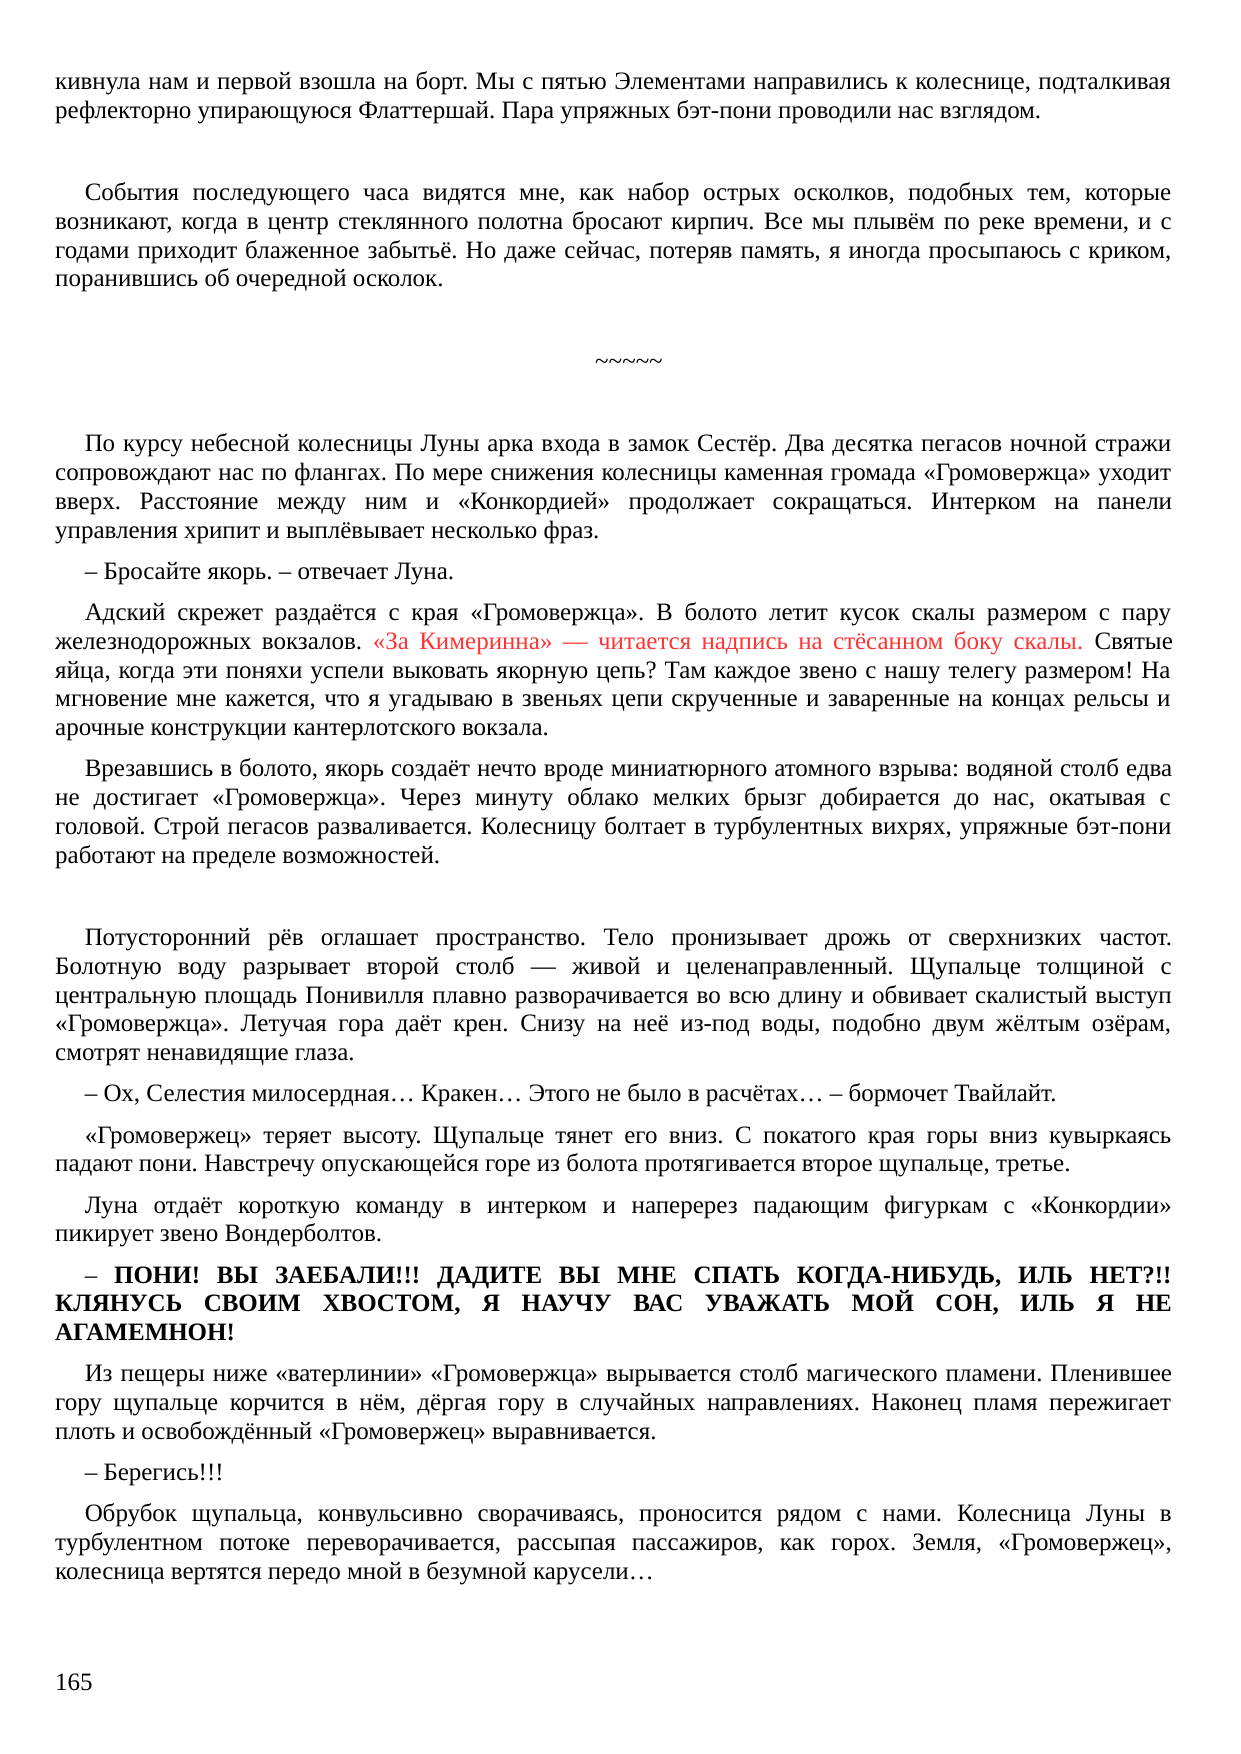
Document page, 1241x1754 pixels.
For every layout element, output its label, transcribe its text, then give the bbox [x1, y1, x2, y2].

text ~~~~~ [55, 346, 1173, 375]
text Врезавшись в болото, якорь создаёт нечто вроде миниатюрного атомного взрыва: водяной столб едва не достигает «Громовержца». Через минуту облако мелких брызг добирается до нас, окатывая с головой. Строй пегасов разваливается. Колесницу болтает в турбулентных вихрях, упряжные бэт-пони работают на пределе возможностей. [55, 753, 1173, 868]
text «Громовержец» теряет высоту. Щупальце тянет его вниз. С покатого края горы вниз кувыркаясь падают пони. Навстречу опускающейся горе из болота протягивается второе щупальце, третье. [55, 1120, 1173, 1177]
text По курсу небесной колесницы Луны арка входа в замок Сестёр. Два десятка пегасов ночной стражи сопровождают нас по флангах. По мере снижения колесницы каменная громада «Громовержца» уходит вверх. Расстояние между ним и «Конкордией» продолжает сокращаться. Интерком на панели управления хрипит и выплёвывает несколько фраз. [55, 428, 1173, 543]
text События последующего часа видятся мне, как набор острых осколков, подобных тем, которые возникают, когда в центр стеклянного полотна бросают кирпич. Все мы плывём по реке времени, и с годами приходит блаженное забытьё. Но даже сейчас, потеряв память, я иногда просыпаюсь с криком, поранившись об очередной осколок. [55, 177, 1173, 292]
text – ПОНИ! ВЫ ЗАЕБАЛИ!!! ДАДИТЕ ВЫ МНЕ СПАТЬ КОГДА-НИБУДЬ, ИЛЬ НЕТ?!! КЛЯНУСЬ СВОИМ ХВОСТОМ, Я НАУЧУ ВАС УВАЖАТЬ МОЙ СОН, ИЛЬ Я НЕ АГАМЕМНОН! [55, 1260, 1173, 1346]
text кивнула нам и первой взошла на борт. Мы с пятью Элементами направились к колеснице, подталкивая рефлекторно упирающуюся Флаттершай. Пара упряжных бэт-пони проводили нас взглядом. [55, 66, 1173, 123]
text – Бросайте якорь. – отвечает Луна. [55, 556, 1173, 585]
text – Ох, Селестия милосердная… Кракен… Этого не было в расчётах… – бормочет Твайлайт. [55, 1078, 1173, 1107]
text Адский скрежет раздаётся с края «Громовержца». В болото летит кусок скалы размером с пару железнодорожных вокзалов. «За Кимеринна» — читается надпись на стёсанном боку скалы. Святые яйца, когда эти поняхи успели выковать якорную цепь? Там каждое звено с нашу телегу размером! На мгновение мне кажется, что я угадываю в звеньях цепи скрученные и заваренные на концах рельсы и арочные конструкции кантерлотского вокзала. [55, 597, 1173, 741]
text Из пещеры ниже «ватерлинии» «Громовержца» вырывается столб магического пламени. Пленившее гору щупальце корчится в нём, дёргая гору в случайных направлениях. Наконец пламя пережигает плоть и освобождённый «Громовержец» выравнивается. [55, 1358, 1173, 1445]
text Обрубок щупальца, конвульсивно сворачиваясь, проносится рядом с нами. Колесница Луны в турбулентном потоке переворачивается, рассыпая пассажиров, как горох. Земля, «Громовержец», колесница вертятся передо мной в безумной карусели… [55, 1498, 1173, 1585]
text – Берегись!!! [55, 1457, 1173, 1486]
text Луна отдаёт короткую команду в интерком и наперерез падающим фигуркам с «Конкордии» пикирует звено Вондерболтов. [55, 1190, 1173, 1247]
text Потусторонний рёв оглашает пространство. Тело пронизывает дрожь от сверхнизких частот. Болотную воду разрывает второй столб — живой и целенаправленный. Щупальце толщиной с центральную площадь Понивилля плавно разворачивается во всю длину и обвивает скалистый выступ «Громовержца». Летучая гора даёт крен. Снизу на неё из-под воды, подобно двум жёлтым озёрам, смотрят ненавидящие глаза. [55, 922, 1173, 1066]
